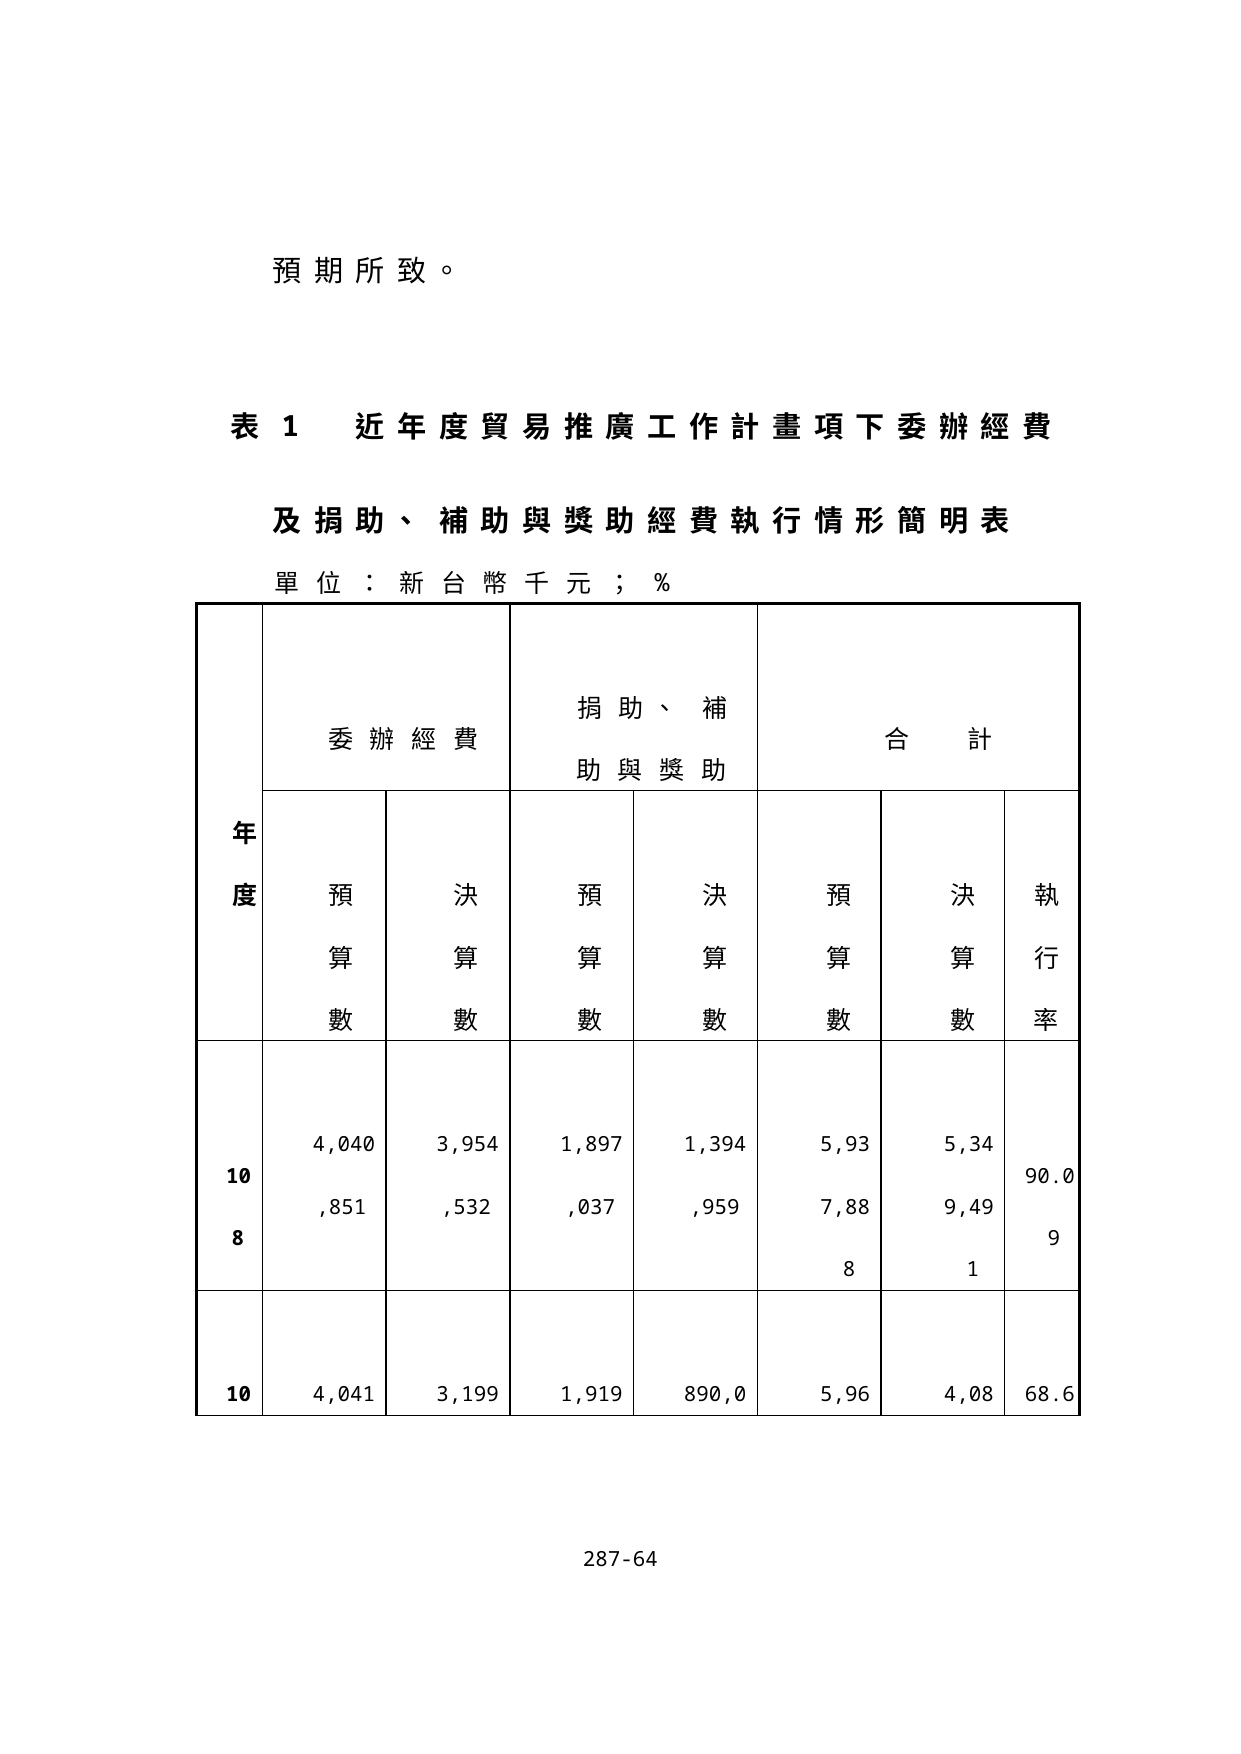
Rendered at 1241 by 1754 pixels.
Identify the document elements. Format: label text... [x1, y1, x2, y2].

table_header 年度 [198, 605, 262, 1040]
table_header 合 計 [758, 605, 1078, 790]
table_cell 4,041 [263, 1291, 385, 1415]
table_cell 4,08 [882, 1291, 1004, 1415]
table_cell 預算數 [263, 791, 385, 1040]
table_cell 5,937,888 [758, 1041, 880, 1290]
table_cell 5,96 [758, 1291, 880, 1415]
table_cell 預算數 [511, 791, 633, 1040]
table_cell 5,349,491 [882, 1041, 1004, 1290]
table_cell 890,0 [634, 1291, 757, 1415]
table_cell 1,919 [511, 1291, 633, 1415]
table_cell 決算數 [634, 791, 757, 1040]
table_header 委辦經費 [263, 605, 509, 790]
table_cell 決算數 [882, 791, 1004, 1040]
table_cell 10 [198, 1291, 262, 1415]
table_cell 3,954,532 [387, 1041, 509, 1290]
table_cell 108 [198, 1041, 262, 1290]
table_cell 1,394,959 [634, 1041, 757, 1290]
table_cell 3,199 [387, 1291, 509, 1415]
table_cell 4,040,851 [263, 1041, 385, 1290]
table_cell 1,897,037 [511, 1041, 633, 1290]
text 表1 近年度貿易推廣工作計畫項下委辦經費及捐助、補助與獎助經費執行情形簡明表 單位：新台幣千元；% [183, 352, 1058, 602]
table_header 捐助、補助與獎助 [511, 605, 757, 790]
text 預期所致。 [242, 227, 1058, 290]
table_cell 預算數 [758, 791, 880, 1040]
table_cell 決算數 [387, 791, 509, 1040]
table_cell 執行率 [1005, 791, 1078, 1040]
table_cell 68.6 [1005, 1291, 1078, 1415]
table_cell 90.09 [1005, 1041, 1078, 1290]
